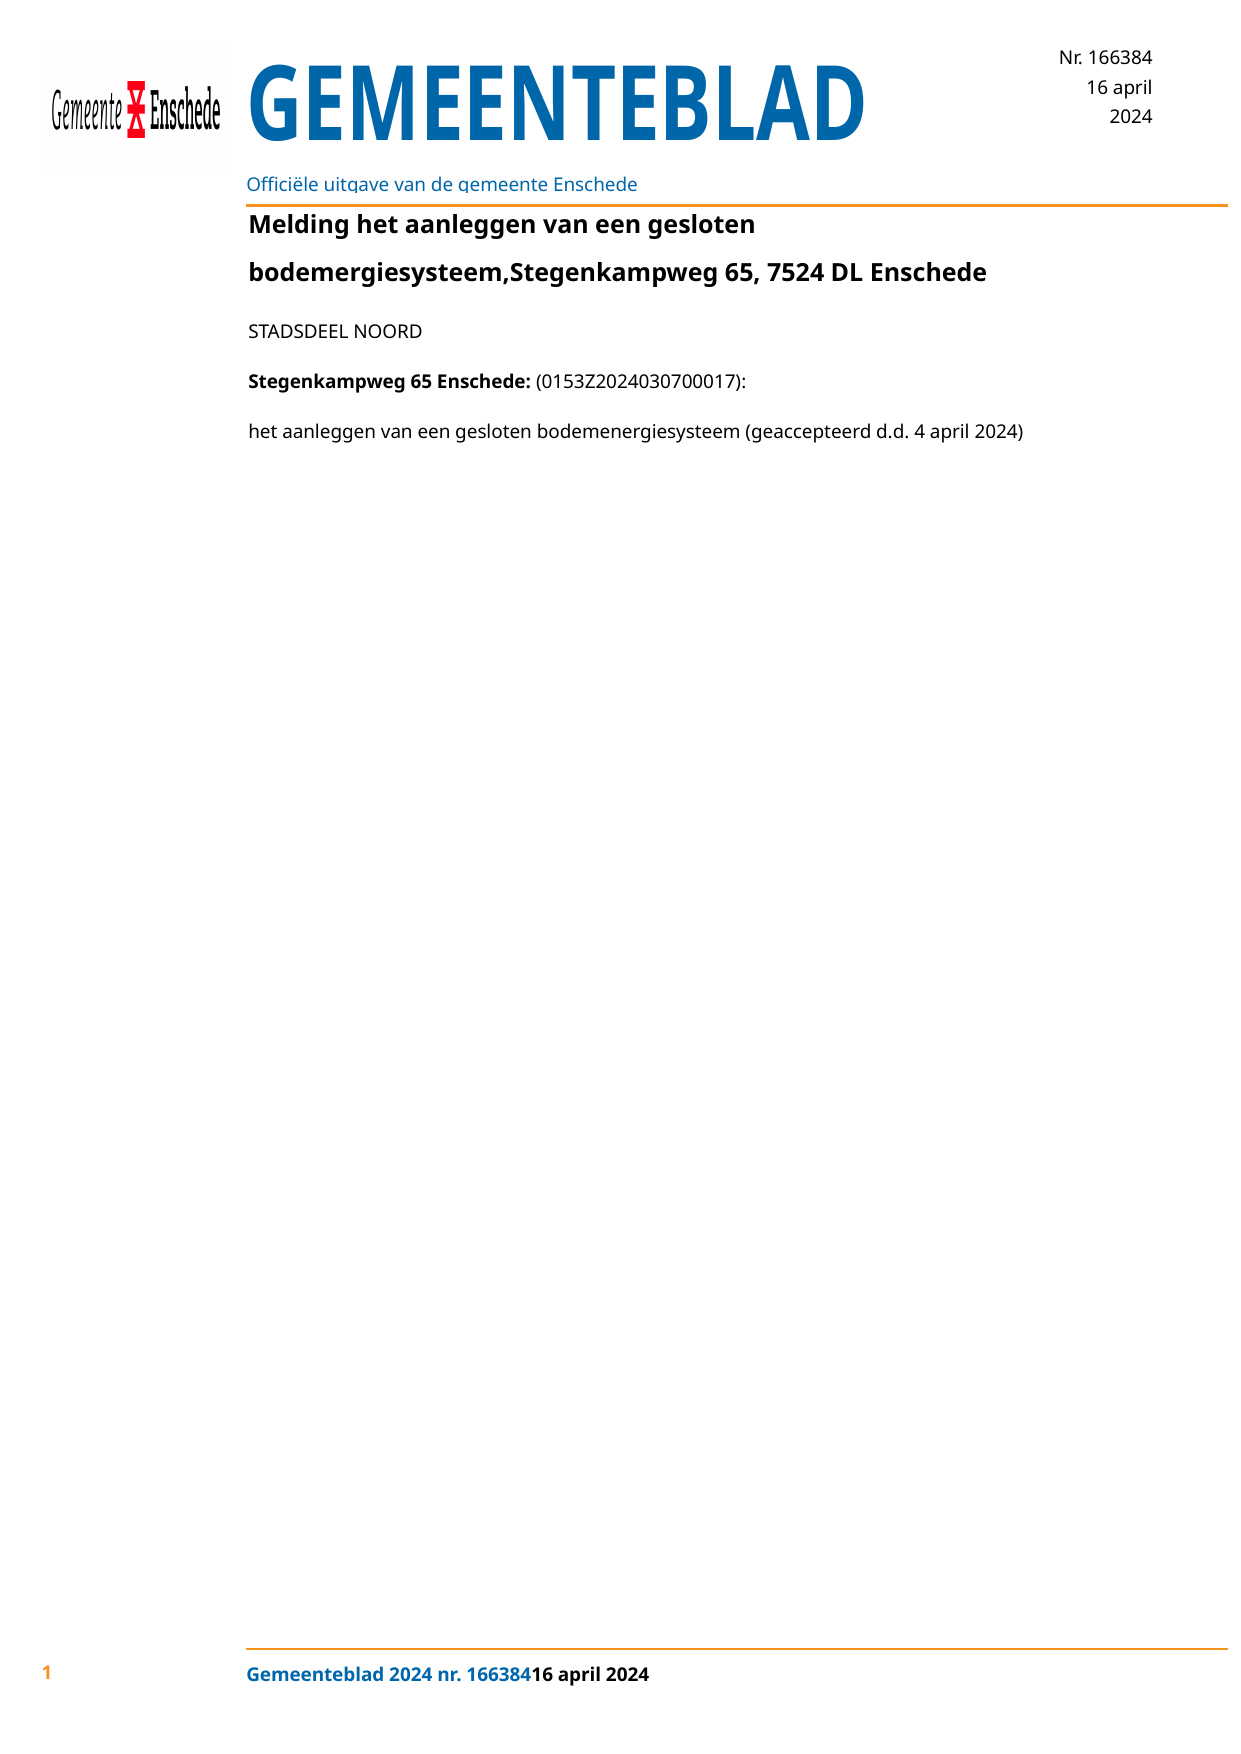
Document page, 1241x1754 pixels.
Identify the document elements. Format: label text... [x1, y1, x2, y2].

text Stegenkampweg 65 Enschede: (0153Z2024030700017): [248, 368, 1152, 394]
text het aanleggen van een gesloten bodemenergiesysteem (geaccepteerd d.d. 4 april 2024) [248, 419, 1152, 444]
text STADSDEEL NOORD [248, 318, 1152, 344]
text Melding het aanleggen van een gesloten bodemergiesysteem,Stegenkampweg 65, 7524 DL Enschede [248, 207, 1152, 288]
picture [41, 47, 231, 172]
